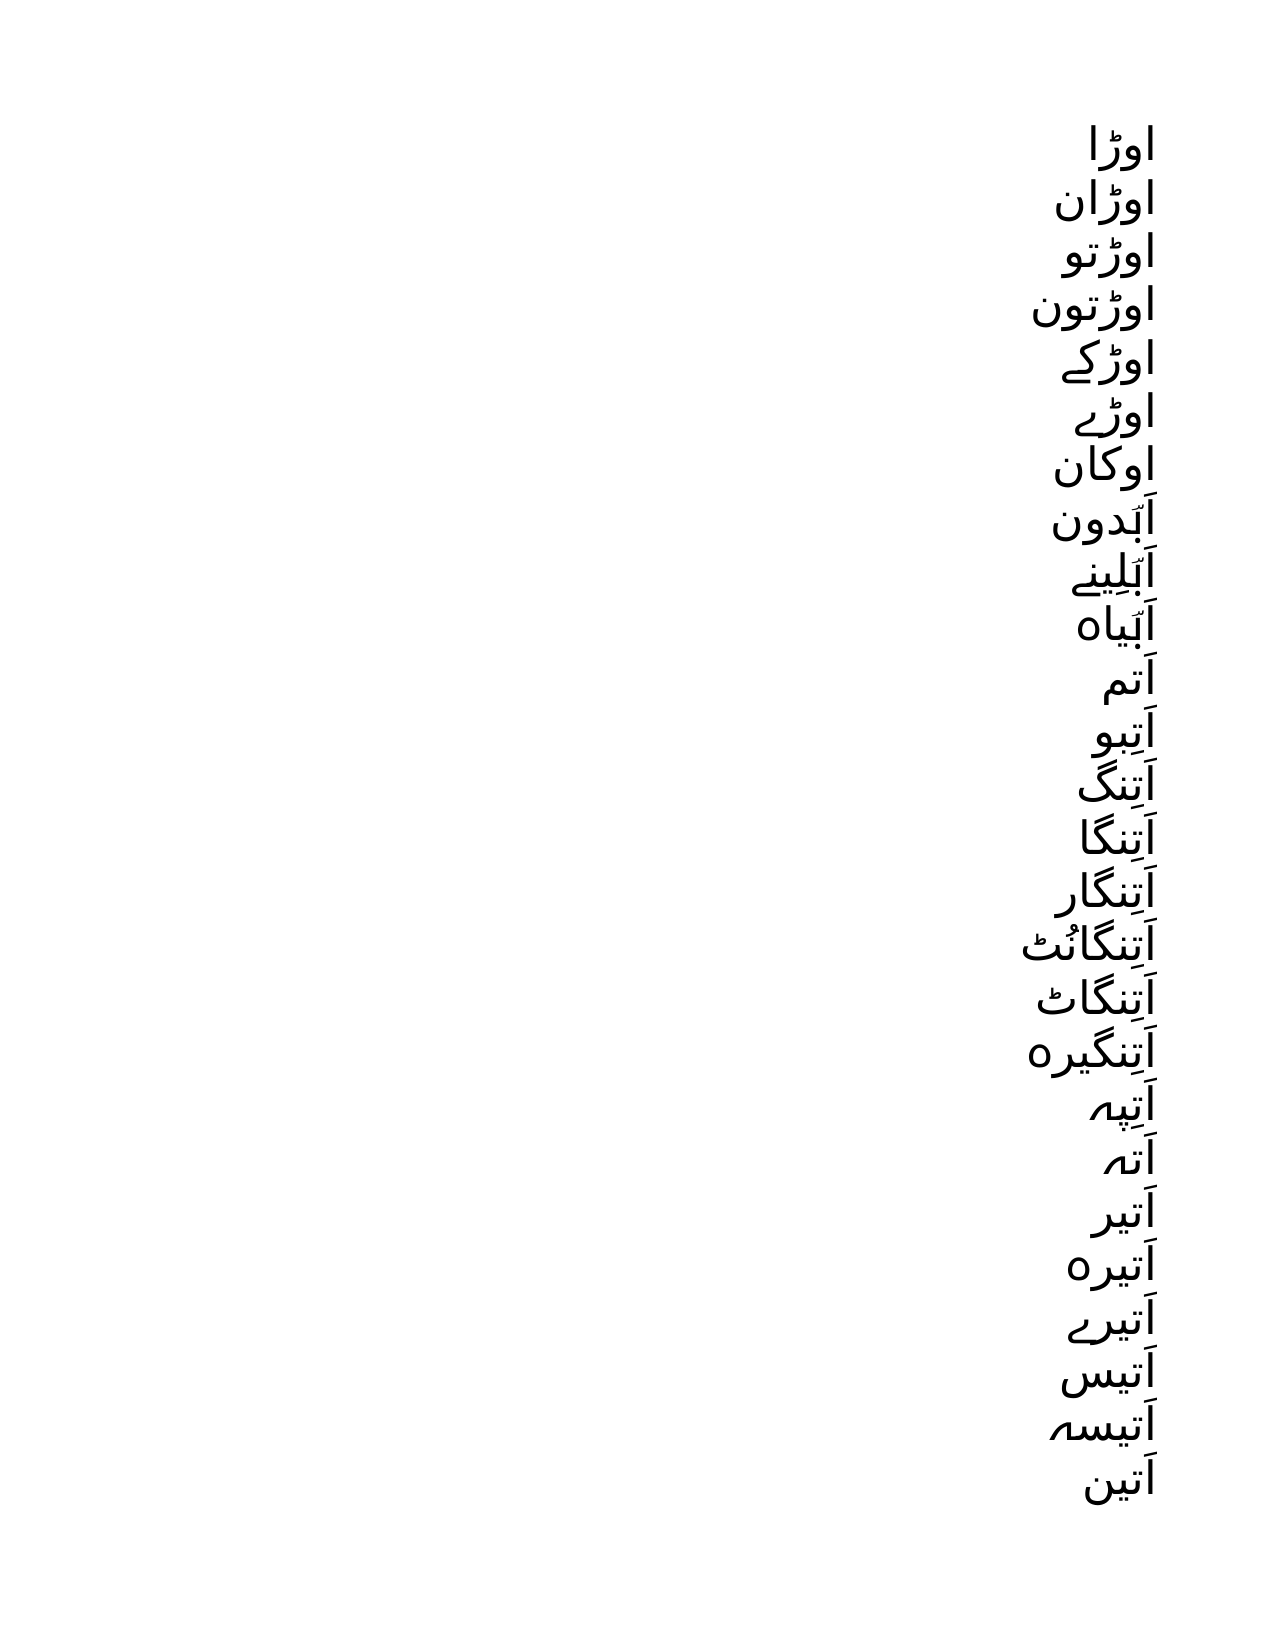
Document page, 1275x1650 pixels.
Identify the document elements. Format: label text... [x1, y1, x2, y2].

text اوڑا [118, 118, 1157, 171]
text اوڑان [118, 171, 1157, 225]
text اوڑے [118, 385, 1157, 438]
text اَتیرے [118, 1291, 1157, 1345]
text اَتِنگ [118, 758, 1157, 811]
text اَبؔدون [118, 491, 1157, 545]
text اَتیس [118, 1345, 1157, 1398]
text اوکان [118, 438, 1157, 491]
text اَتم [118, 651, 1157, 705]
text اوڑتون [118, 278, 1157, 331]
text اَتِبو [118, 705, 1157, 758]
text اَتِنگا [118, 811, 1157, 865]
text اَبؔیاہ [118, 598, 1157, 651]
text اَتین [118, 1451, 1157, 1505]
text اوڑکے [118, 331, 1157, 385]
text اَتِنگانُٹ [118, 918, 1157, 971]
text اَتِپہ [118, 1078, 1157, 1131]
text اَتیر [118, 1185, 1157, 1238]
text اَبؔلِینے [118, 545, 1157, 598]
text اَتیسہ [118, 1398, 1157, 1451]
text اَتِنگار [118, 865, 1157, 918]
text اَتِنگاٹ [118, 971, 1157, 1025]
text اَتِنگیرہ [118, 1025, 1157, 1078]
text اَتہ [118, 1131, 1157, 1185]
text اَتیرہ [118, 1238, 1157, 1291]
text اوڑتو [118, 225, 1157, 278]
